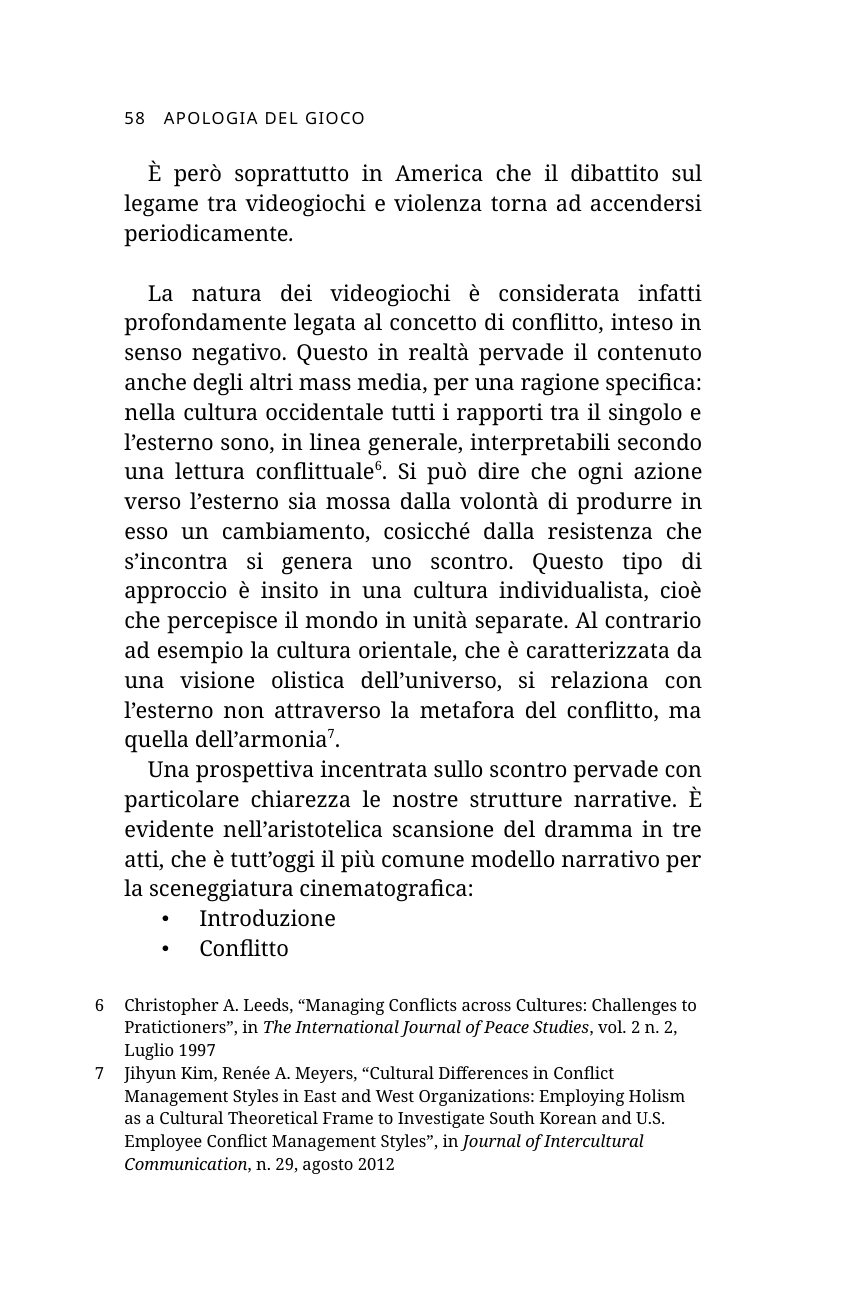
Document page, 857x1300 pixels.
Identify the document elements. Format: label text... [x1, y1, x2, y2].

list Conflitto [162, 933, 703, 963]
text Jihyun Kim, Renée A. Meyers, “Cultural Differences in Conflict Management Styles in East and West Organizations: Employing Holism as a Cultural Theoretical Frame to Investigate South Korean and U.S. Employee Conflict Management Styles”, in Journal of Intercultural Communication, n. 29, agosto 2012 [94, 1062, 703, 1175]
list Introduzione [162, 903, 703, 933]
text Una prospettiva incentrata sullo scontro pervade con particolare chiarezza le nostre strutture narrative. È evidente nell’aristotelica scansione del dramma in tre atti, che è tutt’oggi il più comune modello narrativo per la sceneggiatura cinematografica: [124, 754, 703, 903]
text È però soprattutto in America che il dibattito sul legame tra videogiochi e violenza torna ad accendersi periodicamente. [124, 158, 703, 248]
text Christopher A. Leeds, “Managing Conflicts across Cultures: Challenges to Pratictioners”, in The International Journal of Peace Studies, vol. 2 n. 2, Luglio 1997 [94, 993, 703, 1062]
text La natura dei videogiochi è considerata infatti profondamente legata al concetto di conflitto, inteso in senso negativo. Questo in realtà pervade il contenuto anche degli altri mass media, per una ragione specifica: nella cultura occidentale tutti i rapporti tra il singolo e l’esterno sono, in linea generale, interpretabili secondo una lettura conflittuale. Si può dire che ogni azione verso l’esterno sia mossa dalla volontà di produrre in esso un cambiamento, cosicché dalla resistenza che s’incontra si genera uno scontro. Questo tipo di approccio è insito in una cultura individualista, cioè che percepisce il mondo in unità separate. Al contrario ad esempio la cultura orientale, che è caratterizzata da una visione olistica dell’universo, si relaziona con l’esterno non attraverso la metafora del conflitto, ma quella dell’armonia. [124, 278, 703, 754]
